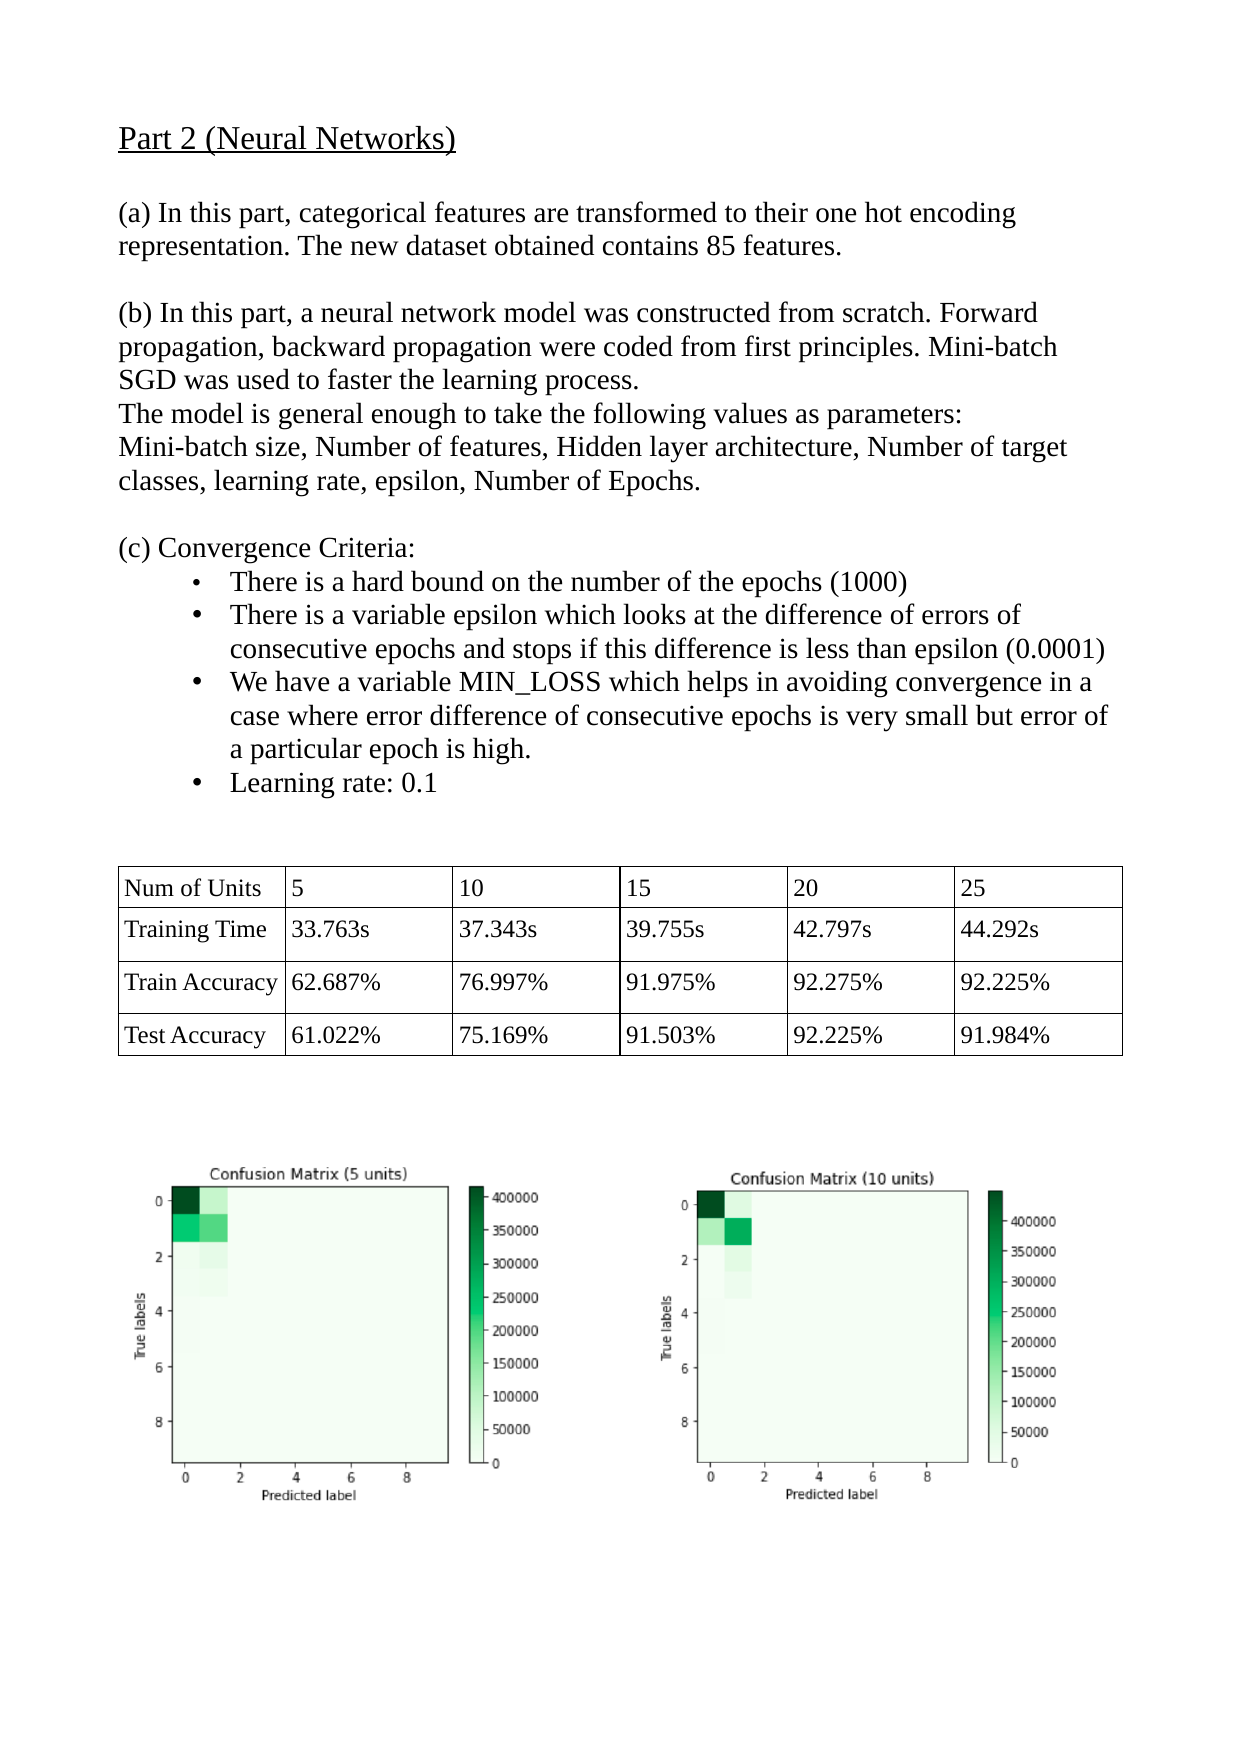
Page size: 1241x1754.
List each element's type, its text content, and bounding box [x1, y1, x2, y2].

text Part 2 (Neural Networks) [118, 118, 1122, 156]
table_header 5 [286, 867, 452, 907]
table_header Num of Units [119, 867, 285, 907]
text (a) In this part, categorical features are transformed to their one hot encoding representation. The new dataset obtained contains 85 features. [118, 195, 1122, 262]
table_header 10 [453, 867, 619, 907]
picture [657, 1170, 1060, 1502]
table_header 20 [788, 867, 954, 907]
list There is a variable epsilon which looks at the difference of errors of consecutive epochs and stops if this difference is less than epsilon (0.0001) [192, 597, 1122, 664]
list Learning rate: 0.1 [192, 765, 1122, 799]
table_cell 33.763s [286, 908, 452, 961]
table_cell Test Accuracy [119, 1014, 285, 1054]
table_cell 61.022% [286, 1014, 452, 1054]
text Mini-batch size, Number of features, Hidden layer architecture, Number of target classes, learning rate, epsilon, Number of Epochs. [118, 429, 1122, 497]
text The model is general enough to take the following values as parameters: [118, 396, 1122, 429]
table_header 25 [955, 867, 1122, 907]
table_cell 91.975% [621, 962, 787, 1013]
table_cell 75.169% [453, 1014, 619, 1054]
table_cell 92.225% [788, 1014, 954, 1054]
text (c) Convergence Criteria: [118, 530, 1122, 564]
list There is a hard bound on the number of the epochs (1000) [192, 564, 1122, 597]
table_cell Train Accuracy [119, 962, 285, 1013]
table_cell 42.797s [788, 908, 954, 961]
table_cell 92.225% [955, 962, 1122, 1013]
list We have a variable MIN_LOSS which helps in avoiding convergence in a case where error difference of consecutive epochs is very small but error of a particular epoch is high. [192, 664, 1122, 765]
picture [132, 1162, 540, 1505]
table_cell 92.275% [788, 962, 954, 1013]
table_cell 91.984% [955, 1014, 1122, 1054]
table_cell 39.755s [621, 908, 787, 961]
table_cell 62.687% [286, 962, 452, 1013]
table_cell Training Time [119, 908, 285, 961]
table_cell 37.343s [453, 908, 619, 961]
table_header 15 [621, 867, 787, 907]
table_cell 91.503% [621, 1014, 787, 1054]
table_cell 44.292s [955, 908, 1122, 961]
table_cell 76.997% [453, 962, 619, 1013]
text (b) In this part, a neural network model was constructed from scratch. Forward propagation, backward propagation were coded from first principles. Mini-batch SGD was used to faster the learning process. [118, 295, 1122, 396]
